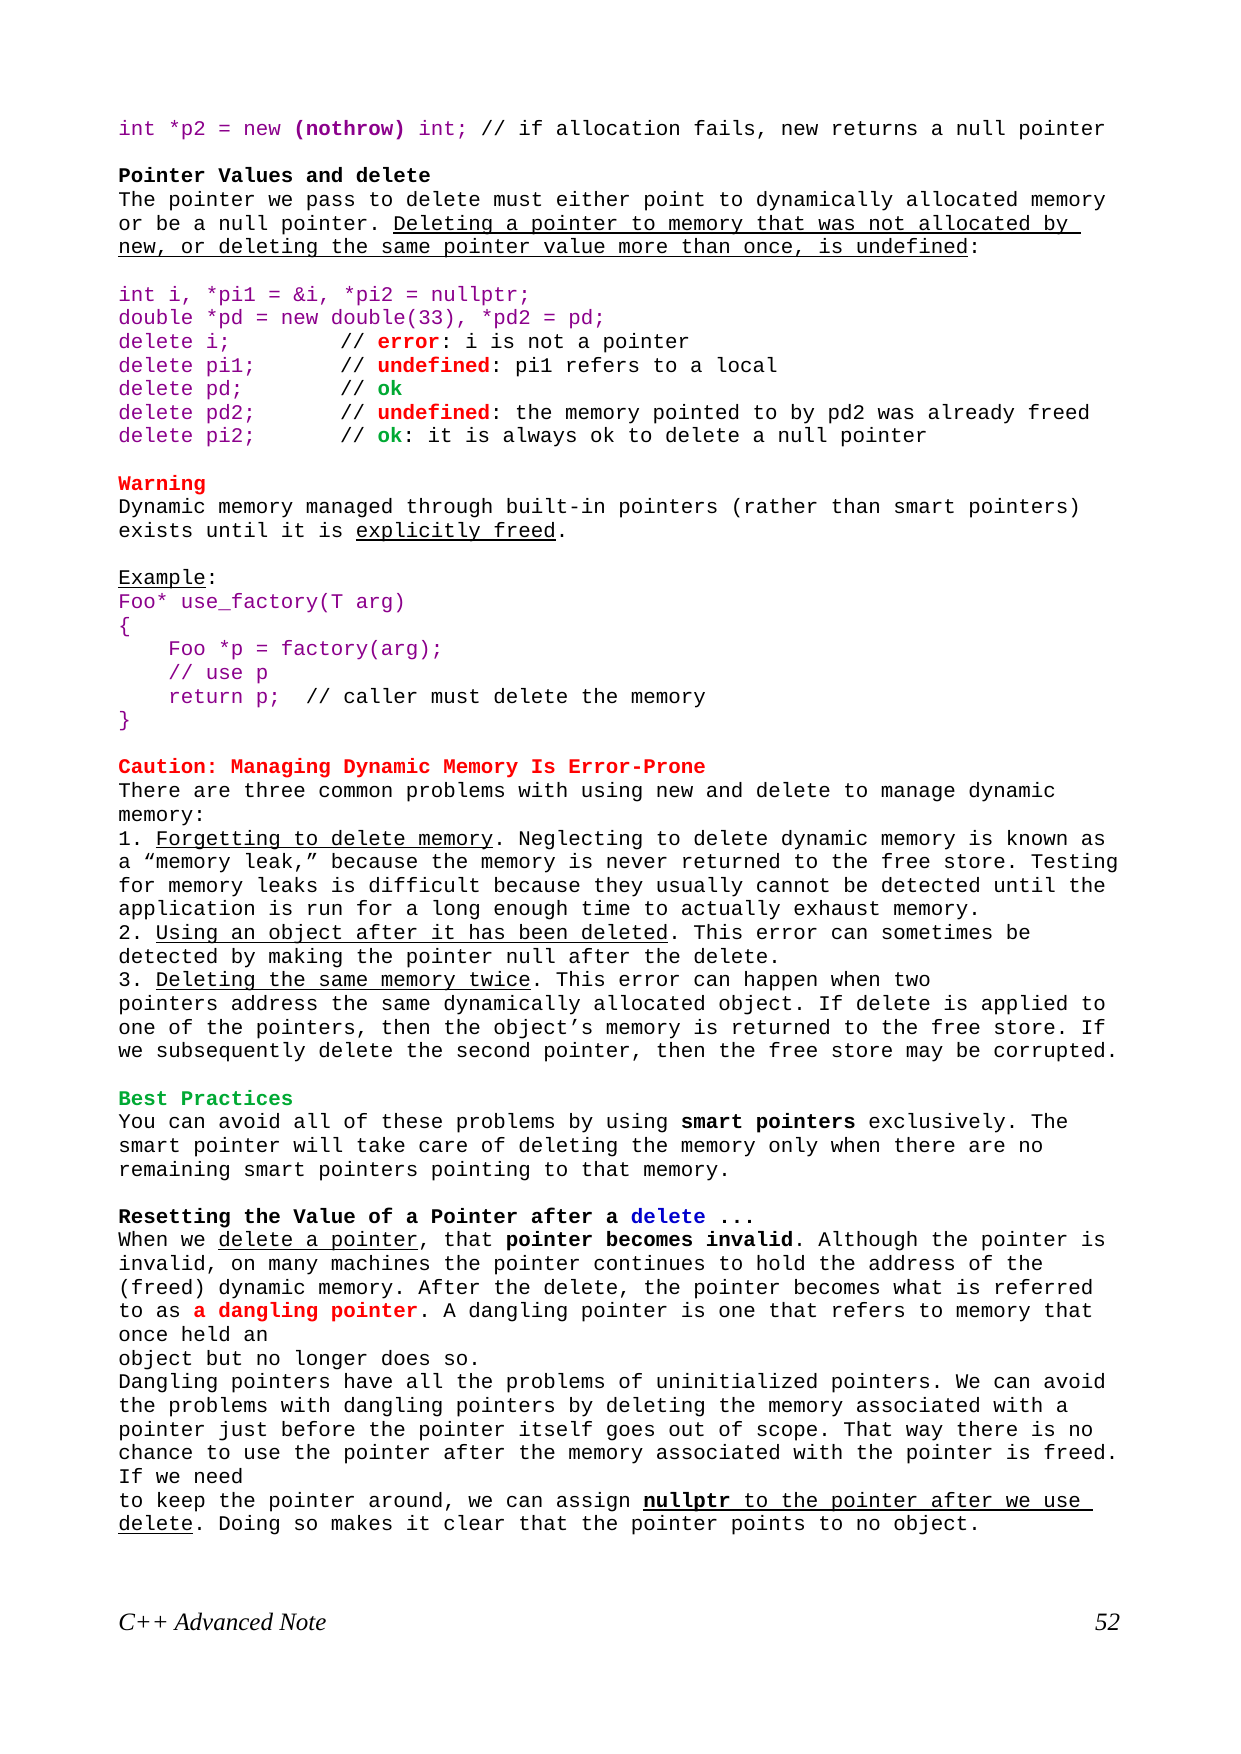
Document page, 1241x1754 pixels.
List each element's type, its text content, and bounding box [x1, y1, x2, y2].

text } [118, 709, 1122, 733]
text When we delete a pointer, that pointer becomes invalid. Although the pointer is invalid, on many machines the pointer continues to hold the address of the (freed) dynamic memory. After the delete, the pointer becomes what is referred to as a dangling pointer. A dangling pointer is one that refers to memory that once held an [118, 1229, 1122, 1348]
text Dynamic memory managed through built-in pointers (rather than smart pointers) exists until it is explicitly freed. [118, 496, 1122, 544]
text delete pi2; // ok: it is always ok to delete a null pointer [118, 426, 1122, 449]
text delete pi1; // undefined: pi1 refers to a local [118, 354, 1122, 378]
text delete pd2; // undefined: the memory pointed to by pd2 was already freed [118, 402, 1122, 426]
text delete i; // error: i is not a pointer [118, 331, 1122, 354]
text return p; // caller must delete the memory [118, 686, 1122, 709]
text Warning [118, 473, 1122, 496]
text object but no longer does so. [118, 1348, 1122, 1371]
text You can avoid all of these problems by using smart pointers exclusively. The smart pointer will take care of deleting the memory only when there are no remaining smart pointers pointing to that memory. [118, 1111, 1122, 1182]
text Foo* use_factory(T arg) [118, 591, 1122, 615]
text // use p [118, 662, 1122, 686]
text 1. Forgetting to delete memory. Neglecting to delete dynamic memory is known as a “memory leak,” because the memory is never returned to the free store. Testing for memory leaks is difficult because they usually cannot be detected until the application is run for a long enough time to actually exhaust memory. [118, 827, 1122, 922]
text delete pd; // ok [118, 378, 1122, 402]
text Pointer Values and delete [118, 165, 1122, 189]
text double *pd = new double(33), *pd2 = pd; [118, 307, 1122, 331]
text 2. Using an object after it has been deleted. This error can sometimes be detected by making the pointer null after the delete. [118, 922, 1122, 969]
text Resetting the Value of a Pointer after a delete ... [118, 1206, 1122, 1229]
text int i, *pi1 = &i, *pi2 = nullptr; [118, 284, 1122, 307]
text Best Practices [118, 1088, 1122, 1111]
text The pointer we pass to delete must either point to dynamically allocated memory or be a null pointer. Deleting a pointer to memory that was not allocated by new, or deleting the same pointer value more than once, is undefined: [118, 189, 1122, 260]
text Foo *p = factory(arg); [118, 638, 1122, 662]
text Dangling pointers have all the problems of uninitialized pointers. We can avoid the problems with dangling pointers by deleting the memory associated with a pointer just before the pointer itself goes out of scope. That way there is no chance to use the pointer after the memory associated with the pointer is freed. If we need [118, 1371, 1122, 1489]
text pointers address the same dynamically allocated object. If delete is applied to one of the pointers, then the object’s memory is returned to the free store. If we subsequently delete the second pointer, then the free store may be corrupted. [118, 993, 1122, 1064]
text 3. Deleting the same memory twice. This error can happen when two [118, 969, 1122, 993]
text to keep the pointer around, we can assign nullptr to the pointer after we use delete. Doing so makes it clear that the pointer points to no object. [118, 1489, 1122, 1537]
text Caution: Managing Dynamic Memory Is Error-Prone [118, 757, 1122, 780]
text There are three common problems with using new and delete to manage dynamic memory: [118, 780, 1122, 827]
text Example: [118, 567, 1122, 591]
text { [118, 615, 1122, 638]
text int *p2 = new (nothrow) int; // if allocation fails, new returns a null pointer [118, 118, 1122, 142]
